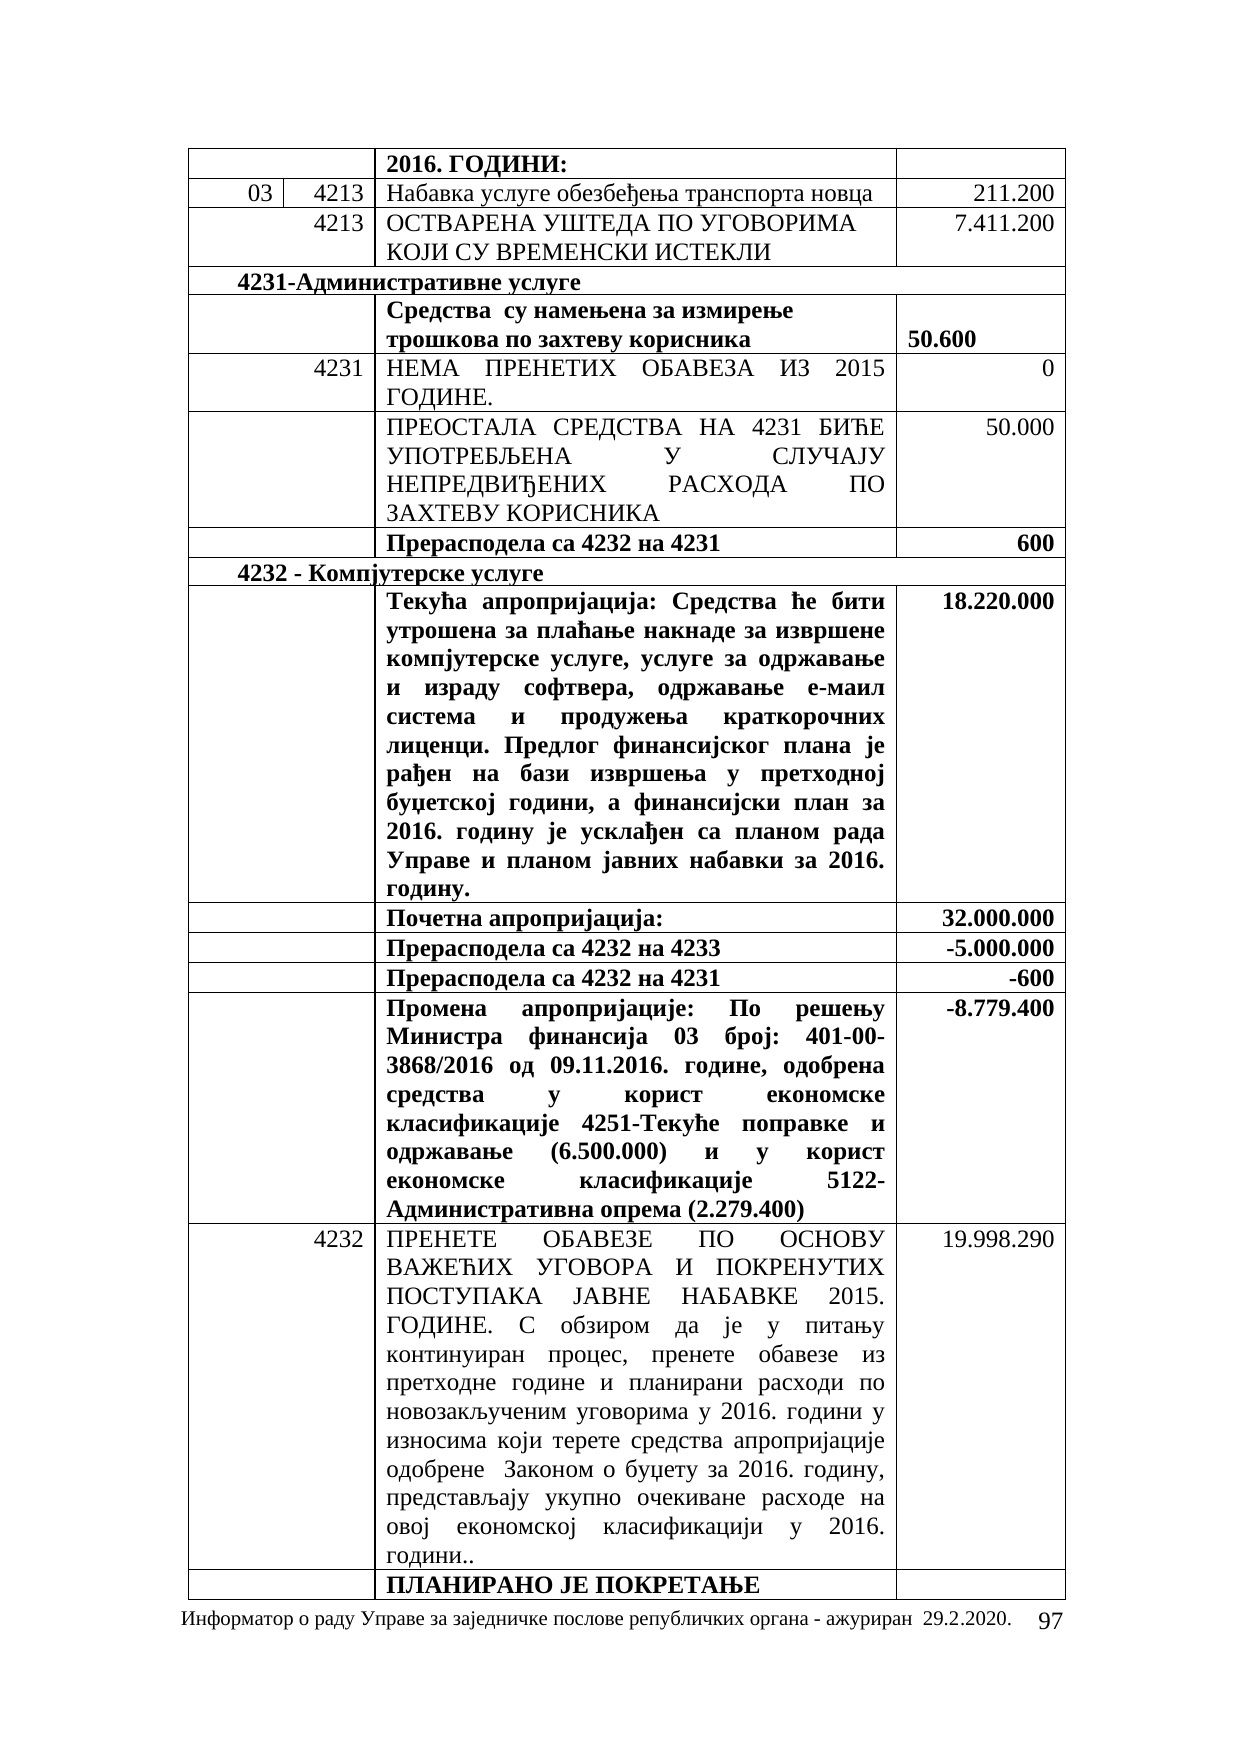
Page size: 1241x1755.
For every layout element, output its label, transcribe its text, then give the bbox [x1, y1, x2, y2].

table_cell 50.000 [897, 412, 1065, 527]
table_cell Набавка услуге обезбеђења транспорта новца [376, 179, 896, 207]
table_cell [189, 903, 374, 932]
table_cell 19.998.290 [897, 1224, 1065, 1569]
table_cell Промена апропријације: По решењу Министра финансија 03 број: 401-00-3868/2016 од 09.11.2016. године, одобрена средства у корист економске класификације 4251-Текуће поправке и одржавање (6.500.000) и у корист економске класификације 5122-Административна опрема (2.279.400) [376, 993, 896, 1223]
table_cell 4232 [189, 1224, 374, 1569]
table_cell 0 [897, 354, 1065, 411]
table_cell Прерасподела са 4232 на 4233 [376, 933, 896, 962]
table_cell 03 [189, 179, 283, 207]
table_cell 18.220.000 [897, 586, 1065, 902]
table_cell [189, 149, 374, 177]
table_cell 4213 [189, 208, 374, 266]
table_cell [897, 1570, 1065, 1598]
table_cell 600 [897, 528, 1065, 557]
table_cell [189, 933, 374, 962]
table_cell 50.600 [897, 295, 1065, 352]
table_cell [897, 149, 1065, 177]
table_cell Прерасподела са 4232 на 4231 [376, 963, 896, 992]
table_cell [189, 412, 374, 527]
table_cell 4231 [189, 354, 374, 411]
table_cell -8.779.400 [897, 993, 1065, 1223]
table_cell НЕМА ПРЕНЕТИХ ОБАВЕЗА ИЗ 2015 ГОДИНЕ. [376, 354, 896, 411]
table_cell ПЛАНИРАНО ЈЕ ПОКРЕТАЊЕ [376, 1570, 896, 1598]
table_cell 4231-Административне услуге [189, 267, 1065, 294]
table_cell [189, 1570, 374, 1598]
table_cell 32.000.000 [897, 903, 1065, 932]
table_cell 4232 - Компјутерске услуге [189, 558, 1065, 585]
table_cell [189, 528, 374, 557]
table_cell -600 [897, 963, 1065, 992]
table_cell [189, 295, 374, 352]
table_cell Текућа апропријација: Средства ће бити утрошена за плаћање накнаде за извршене компјутерске услуге, услуге за одржавање и израду софтвера, одржавање е-маил система и продужења краткорочних лиценци. Предлог финансијског плана је рађен на бази извршења у претходној буџетској години, а финансијски план за 2016. годину је усклађен са планом рада Управе и планом јавних набавки за 2016. годину. [376, 586, 896, 902]
table_cell 7.411.200 [897, 208, 1065, 266]
table_cell ПРЕОСТАЛА СРЕДСТВА НА 4231 БИЋЕ УПОТРЕБЉЕНА У СЛУЧАЈУ НЕПРЕДВИЂЕНИХ РАСХОДА ПО ЗАХТЕВУ КОРИСНИКА [376, 412, 896, 527]
table_cell Прерасподела са 4232 на 4231 [376, 528, 896, 557]
table_cell Почетна апропријација: [376, 903, 896, 932]
table_cell [189, 963, 374, 992]
table_cell ОСТВАРЕНА УШТЕДА ПО УГОВОРИМА КОЈИ СУ ВРЕМЕНСКИ ИСТЕКЛИ [376, 208, 896, 266]
table_cell 2016. ГОДИНИ: [376, 149, 896, 177]
table_cell 4213 [284, 179, 374, 207]
table_cell [189, 586, 374, 902]
table_cell Средства су намењена за измирење трошкова по захтеву корисника [376, 295, 896, 352]
table_cell ПРЕНЕТЕ ОБАВЕЗЕ ПО ОСНОВУ ВАЖЕЋИХ УГОВОРА И ПОКРЕНУТИХ ПОСТУПАКА ЈАВНЕ НАБАВКЕ 2015. ГОДИНЕ. С обзиром да је у питању континуиран процес, пренете обавезе из претходне године и планирани расходи по новозакљученим уговорима у 2016. години у износима који терете средства апропријације одобрене Законом о буџету за 2016. годину, представљају укупно очекиване расходе на овој економској класификацији у 2016. години.. [376, 1224, 896, 1569]
table_cell [189, 993, 374, 1223]
table_cell 211.200 [897, 179, 1065, 207]
table_cell -5.000.000 [897, 933, 1065, 962]
